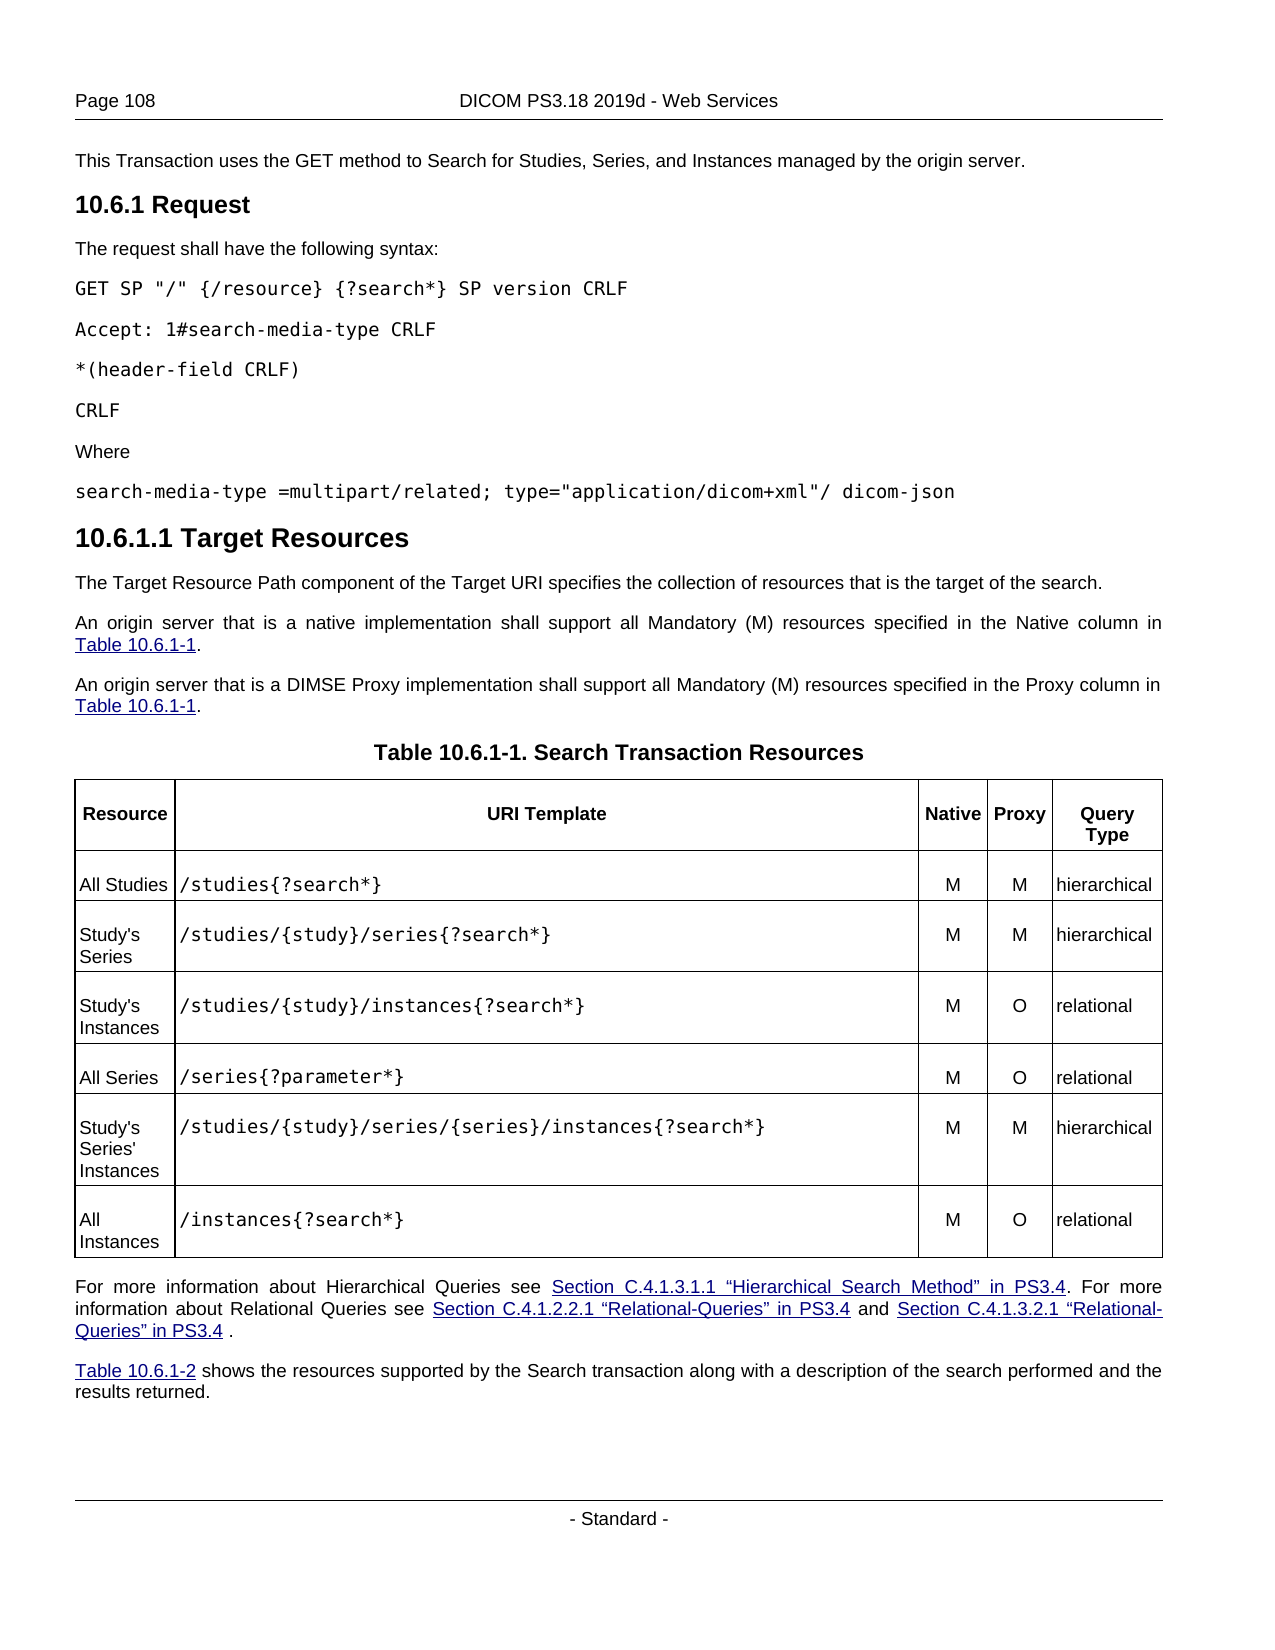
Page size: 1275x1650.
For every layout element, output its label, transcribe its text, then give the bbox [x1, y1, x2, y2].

table_cell hierarchical [1053, 851, 1162, 900]
table_header Native [919, 780, 987, 850]
table_cell Study's Instances [76, 972, 174, 1042]
table_cell /studies/{study}/instances{?search*} [176, 972, 918, 1042]
text search-media-type =multipart/related; type="application/dicom+xml"/ dicom-json [75, 481, 1162, 503]
table_cell M [919, 851, 987, 900]
table_cell M [988, 851, 1052, 900]
table_cell Study's Series' Instances [76, 1094, 174, 1185]
table_cell M [988, 901, 1052, 971]
text The request shall have the following syntax: [75, 238, 1162, 259]
text Where [75, 441, 1162, 462]
text 10.6.1 Request [75, 190, 1162, 219]
table_cell /studies/{study}/series{?search*} [176, 901, 918, 971]
text The Target Resource Path component of the Target URI specifies the collection of resources that is the target of the search. [75, 572, 1162, 593]
text CRLF [75, 400, 1162, 422]
text Table 10.6.1-2 shows the resources supported by the Search transaction along with a description of the search performed and the results returned. [75, 1360, 1162, 1403]
table_cell All Studies [76, 851, 174, 900]
table_cell M [988, 1094, 1052, 1185]
table_cell M [919, 1186, 987, 1257]
text *(header-field CRLF) [75, 359, 1162, 381]
table_cell relational [1053, 1044, 1162, 1092]
text An origin server that is a DIMSE Proxy implementation shall support all Mandatory (M) resources specified in the Proxy column in Table 10.6.1-1. [75, 674, 1162, 717]
text This Transaction uses the GET method to Search for Studies, Series, and Instances managed by the origin server. [75, 150, 1162, 172]
table_cell relational [1053, 972, 1162, 1042]
table_cell relational [1053, 1186, 1162, 1257]
table_cell /studies{?search*} [176, 851, 918, 900]
table_cell /series{?parameter*} [176, 1044, 918, 1092]
table_cell hierarchical [1053, 1094, 1162, 1185]
table_cell M [919, 1094, 987, 1185]
table_cell M [919, 1044, 987, 1092]
text 10.6.1.1 Target Resources [75, 522, 1162, 553]
table_cell /instances{?search*} [176, 1186, 918, 1257]
table_cell hierarchical [1053, 901, 1162, 971]
text Table 10.6.1-1. Search Transaction Resources [75, 739, 1162, 765]
table_cell M [919, 901, 987, 971]
table_header Proxy [988, 780, 1052, 850]
text Accept: 1#search-media-type CRLF [75, 319, 1162, 341]
table_cell O [988, 1186, 1052, 1257]
table_cell Study's Series [76, 901, 174, 971]
table_cell O [988, 1044, 1052, 1092]
table_cell /studies/{study}/series/{series}/instances{?search*} [176, 1094, 918, 1185]
text GET SP "/" {/resource} {?search*} SP version CRLF [75, 278, 1162, 300]
text For more information about Hierarchical Queries see Section C.4.1.3.1.1 “Hierarchical Search Method” in PS3.4. For more information about Relational Queries see Section C.4.1.2.2.1 “Relational-Queries” in PS3.4 and Section C.4.1.3.2.1 “Relational-Queries” in PS3.4 . [75, 1276, 1162, 1341]
table_cell All Instances [76, 1186, 174, 1257]
table_header Resource [76, 780, 174, 850]
table_header Query Type [1053, 780, 1162, 850]
table_cell All Series [76, 1044, 174, 1092]
table_cell M [919, 972, 987, 1042]
table_header URI Template [176, 780, 918, 850]
text An origin server that is a native implementation shall support all Mandatory (M) resources specified in the Native column in Table 10.6.1-1. [75, 612, 1162, 655]
table_cell O [988, 972, 1052, 1042]
